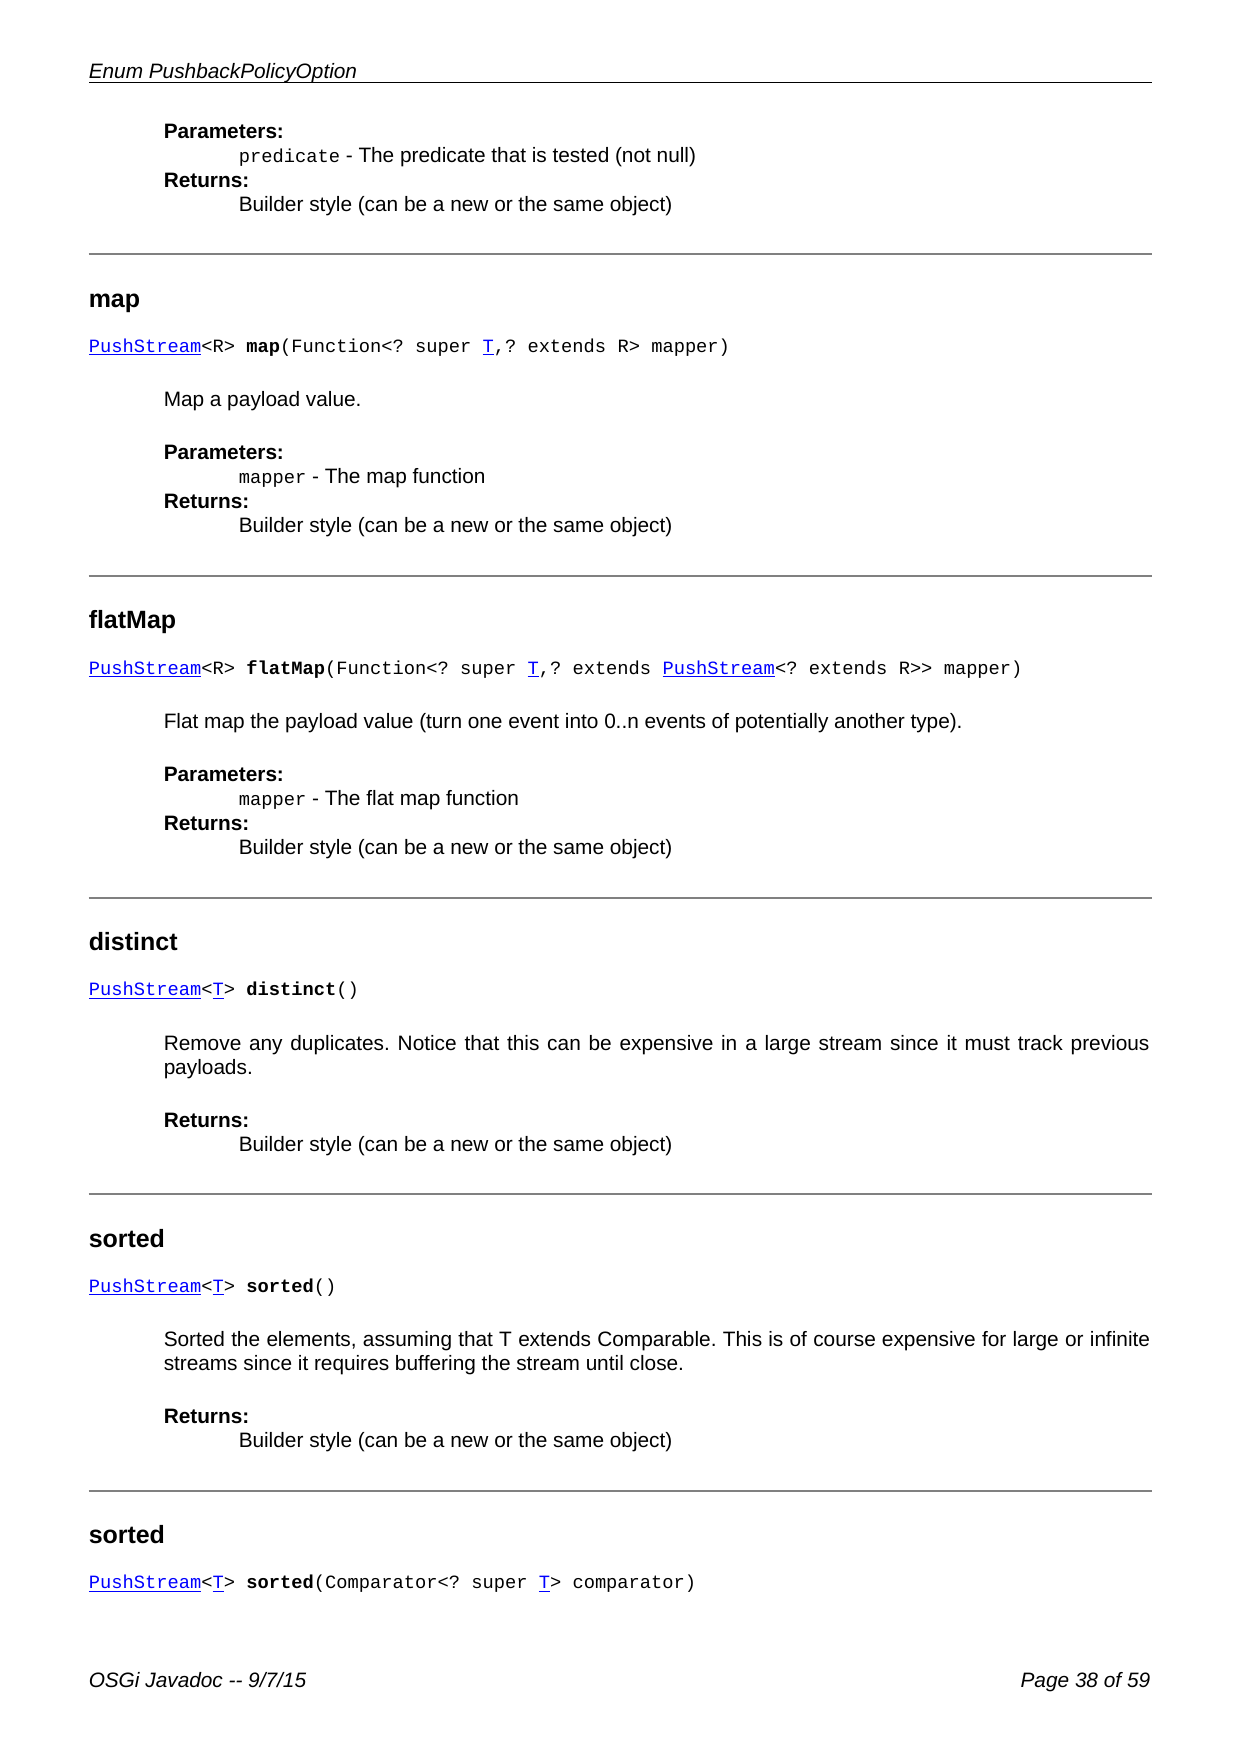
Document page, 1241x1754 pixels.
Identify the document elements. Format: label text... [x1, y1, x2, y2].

text Returns: [163, 168, 1152, 192]
text PushStream<R> flatMap(Function<? super T,? extends PushStream<? extends R>> mapper) [88, 658, 1152, 680]
subtitle map [88, 284, 1152, 312]
text Builder style (can be a new or the same object) [238, 1428, 1152, 1452]
text predicate - The predicate that is tested (not null) [238, 142, 1152, 168]
text PushStream<T> distinct() [88, 980, 1152, 1001]
subtitle flatMap [88, 606, 1152, 634]
text PushStream<T> sorted(Comparator<? super T> comparator) [88, 1573, 1152, 1594]
subtitle sorted [88, 1520, 1152, 1549]
text Remove any duplicates. Notice that this can be expensive in a large stream since it must track previous payloads. [163, 1031, 1152, 1078]
text Returns: [163, 811, 1152, 835]
text Builder style (can be a new or the same object) [238, 1132, 1152, 1156]
text Builder style (can be a new or the same object) [238, 835, 1152, 859]
text Returns: [163, 1108, 1152, 1132]
text Parameters: [163, 762, 1152, 786]
text Parameters: [163, 118, 1152, 142]
text mapper - The flat map function [238, 786, 1152, 811]
text Map a payload value. [163, 387, 1152, 411]
text mapper - The map function [238, 464, 1152, 489]
text PushStream<R> map(Function<? super T,? extends R> mapper) [88, 337, 1152, 358]
text Parameters: [163, 440, 1152, 464]
text Builder style (can be a new or the same object) [238, 192, 1152, 216]
text Returns: [163, 1404, 1152, 1428]
text PushStream<T> sorted() [88, 1277, 1152, 1298]
text Flat map the payload value (turn one event into 0..n events of potentially another type). [163, 709, 1152, 733]
text Builder style (can be a new or the same object) [238, 513, 1152, 537]
subtitle sorted [88, 1224, 1152, 1253]
text Returns: [163, 489, 1152, 513]
text Sorted the elements, assuming that T extends Comparable. This is of course expensive for large or infinite streams since it requires buffering the stream until close. [163, 1327, 1152, 1375]
subtitle distinct [88, 927, 1152, 956]
